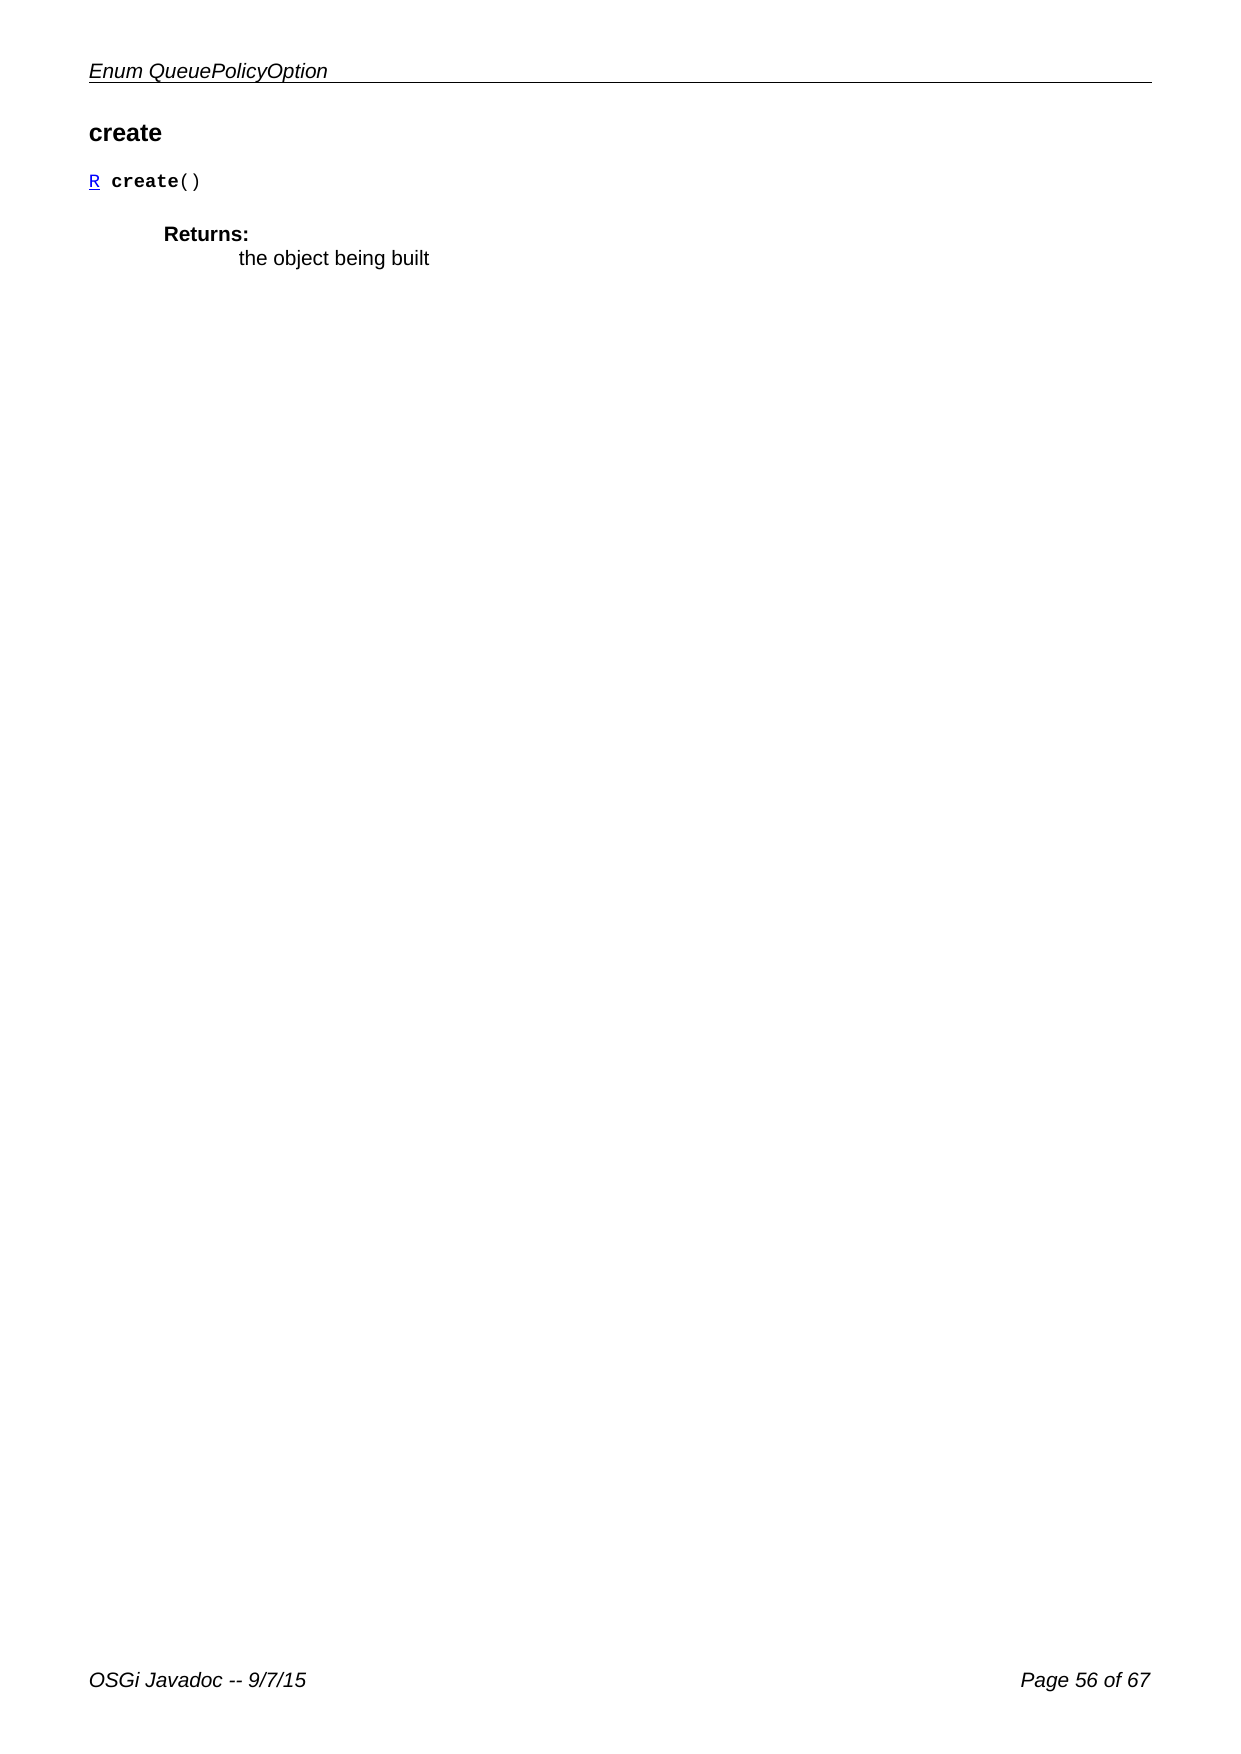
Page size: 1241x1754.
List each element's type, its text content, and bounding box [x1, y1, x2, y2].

text R create() [88, 171, 1152, 193]
text Returns: [163, 222, 1152, 246]
subtitle create [88, 118, 1152, 147]
text the object being built [238, 246, 1152, 270]
